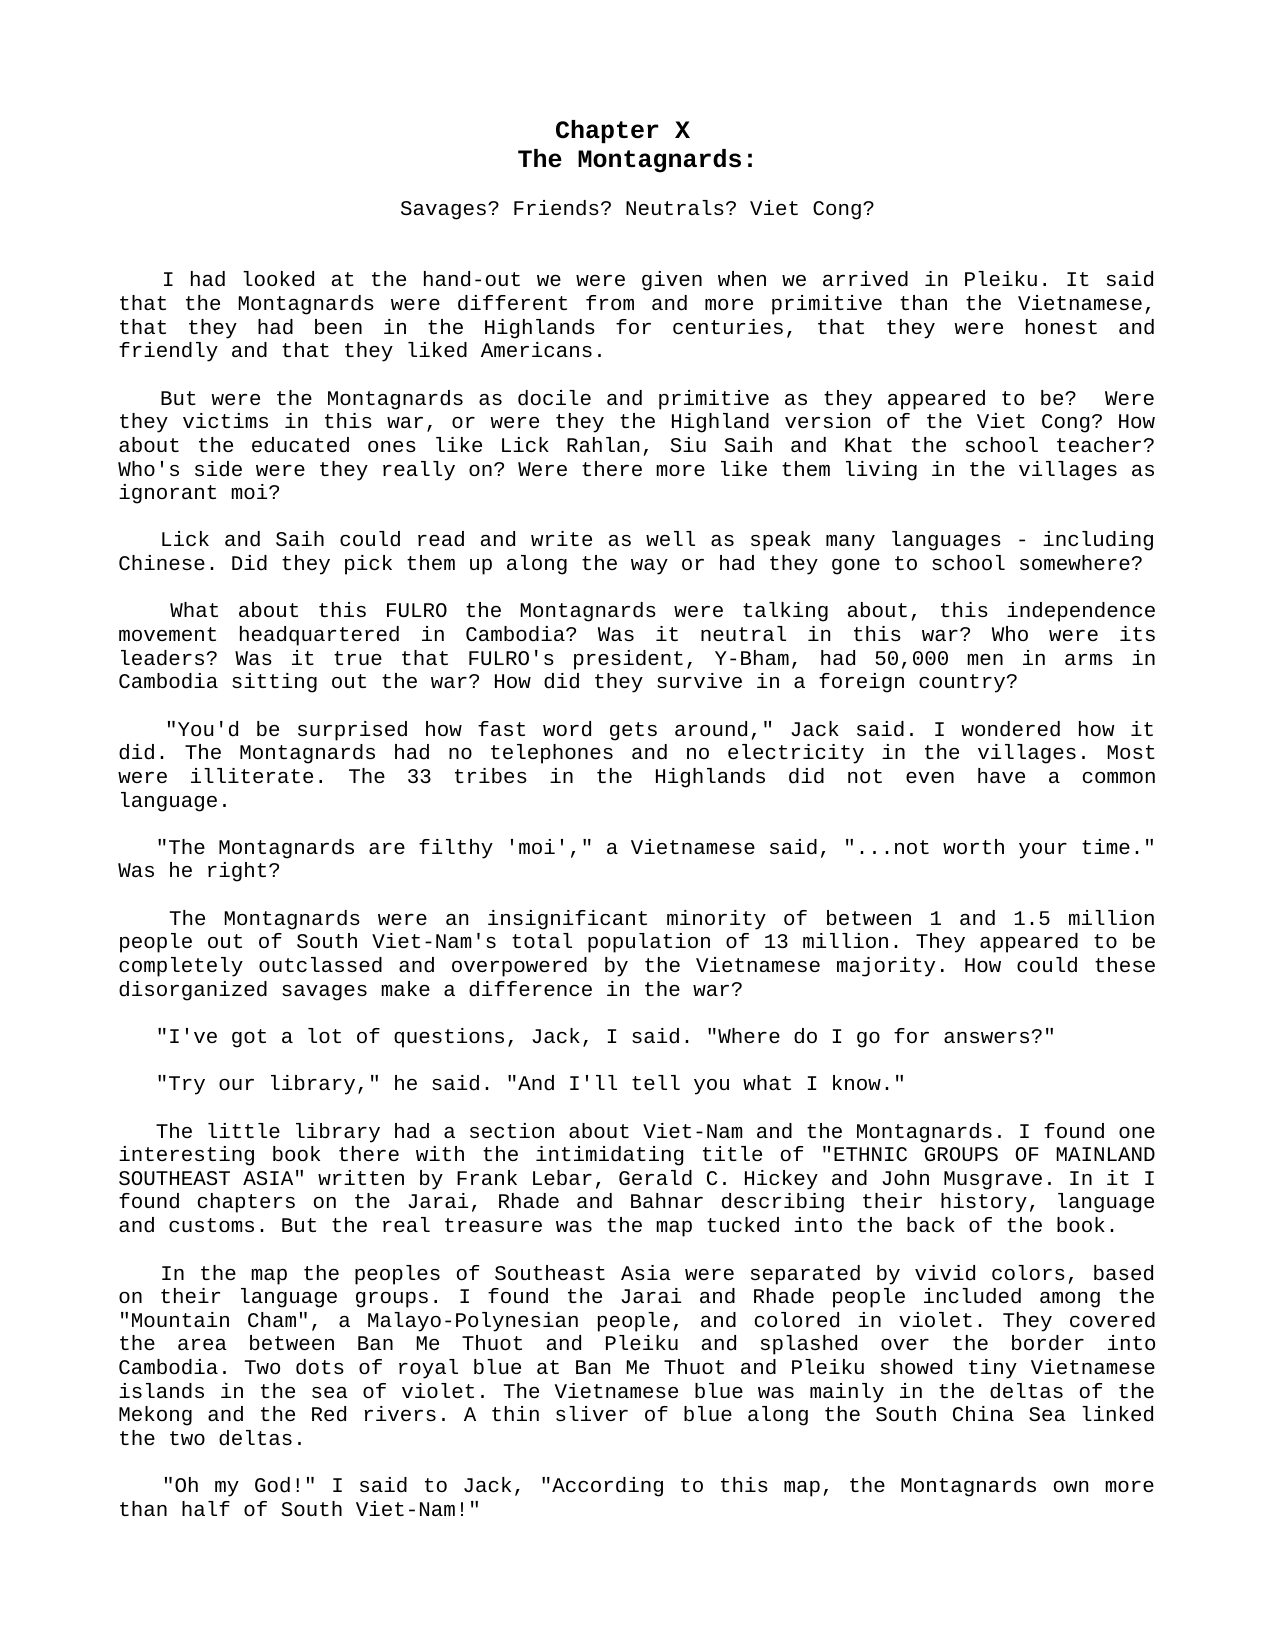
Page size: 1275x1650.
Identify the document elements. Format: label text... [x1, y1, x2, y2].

text I had looked at the hand-out we were given when we arrived in Pleiku. It said that the Montagnards were different from and more primitive than the Vietnamese, that they had been in the Highlands for centuries, that they were honest and friendly and that they liked Americans. [118, 269, 1157, 364]
text What about this FULRO the Montagnards were talking about, this independence movement headquartered in Cambodia? Was it neutral in this war? Who were its leaders? Was it true that FULRO's president, Y-Bham, had 50,000 men in arms in Cambodia sitting out the war? How did they survive in a foreign country? [118, 600, 1157, 695]
text In the map the peoples of Southeast Asia were separated by vivid colors, based on their language groups. I found the Jarai and Rhade people included among the "Mountain Cham", a Malayo-Polynesian people, and colored in violet. They covered the area between Ban Me Thuot and Pleiku and splashed over the border into Cambodia. Two dots of royal blue at Ban Me Thuot and Pleiku showed tiny Vietnamese islands in the sea of violet. The Vietnamese blue was mainly in the deltas of the Mekong and the Red rivers. A thin sliver of blue along the South China Sea linked the two deltas. [118, 1262, 1157, 1452]
text Savages? Friends? Neutrals? Viet Cong? [118, 198, 1157, 222]
text Lick and Saih could read and write as well as speak many languages - including Chinese. Did they pick them up along the way or had they gone to school somewhere? [118, 529, 1157, 577]
text "I've got a lot of questions, Jack, I said. "Where do I go for answers?" [118, 1026, 1157, 1050]
text Chapter X [118, 118, 1157, 146]
text "Try our library," he said. "And I'll tell you what I know." [118, 1073, 1157, 1097]
text "Oh my God!" I said to Jack, "According to this map, the Montagnards own more than half of South Viet-Nam!" [118, 1475, 1157, 1523]
text But were the Montagnards as docile and primitive as they appeared to be? Were they victims in this war, or were they the Highland version of the Viet Cong? How about the educated ones like Lick Rahlan, Siu Saih and Khat the school teacher? Who's side were they really on? Were there more like them living in the villages as ignorant moi? [118, 388, 1157, 506]
text The little library had a section about Viet-Nam and the Montagnards. I found one interesting book there with the intimidating title of "ETHNIC GROUPS OF MAINLAND SOUTHEAST ASIA" written by Frank Lebar, Gerald C. Hickey and John Musgrave. In it I found chapters on the Jarai, Rhade and Bahnar describing their history, language and customs. But the real treasure was the map tucked into the back of the book. [118, 1121, 1157, 1239]
text The Montagnards: [118, 146, 1157, 175]
text "You'd be surprised how fast word gets around," Jack said. I wondered how it did. The Montagnards had no telephones and no electricity in the villages. Most were illiterate. The 33 tribes in the Highlands did not even have a common language. [118, 719, 1157, 813]
text The Montagnards were an insignificant minority of between 1 and 1.5 million people out of South Viet-Nam's total population of 13 million. They appeared to be completely outclassed and overpowered by the Vietnamese majority. How could these disorganized savages make a difference in the war? [118, 908, 1157, 1002]
text "The Montagnards are filthy 'moi'," a Vietnamese said, "...not worth your time." Was he right? [118, 837, 1157, 884]
